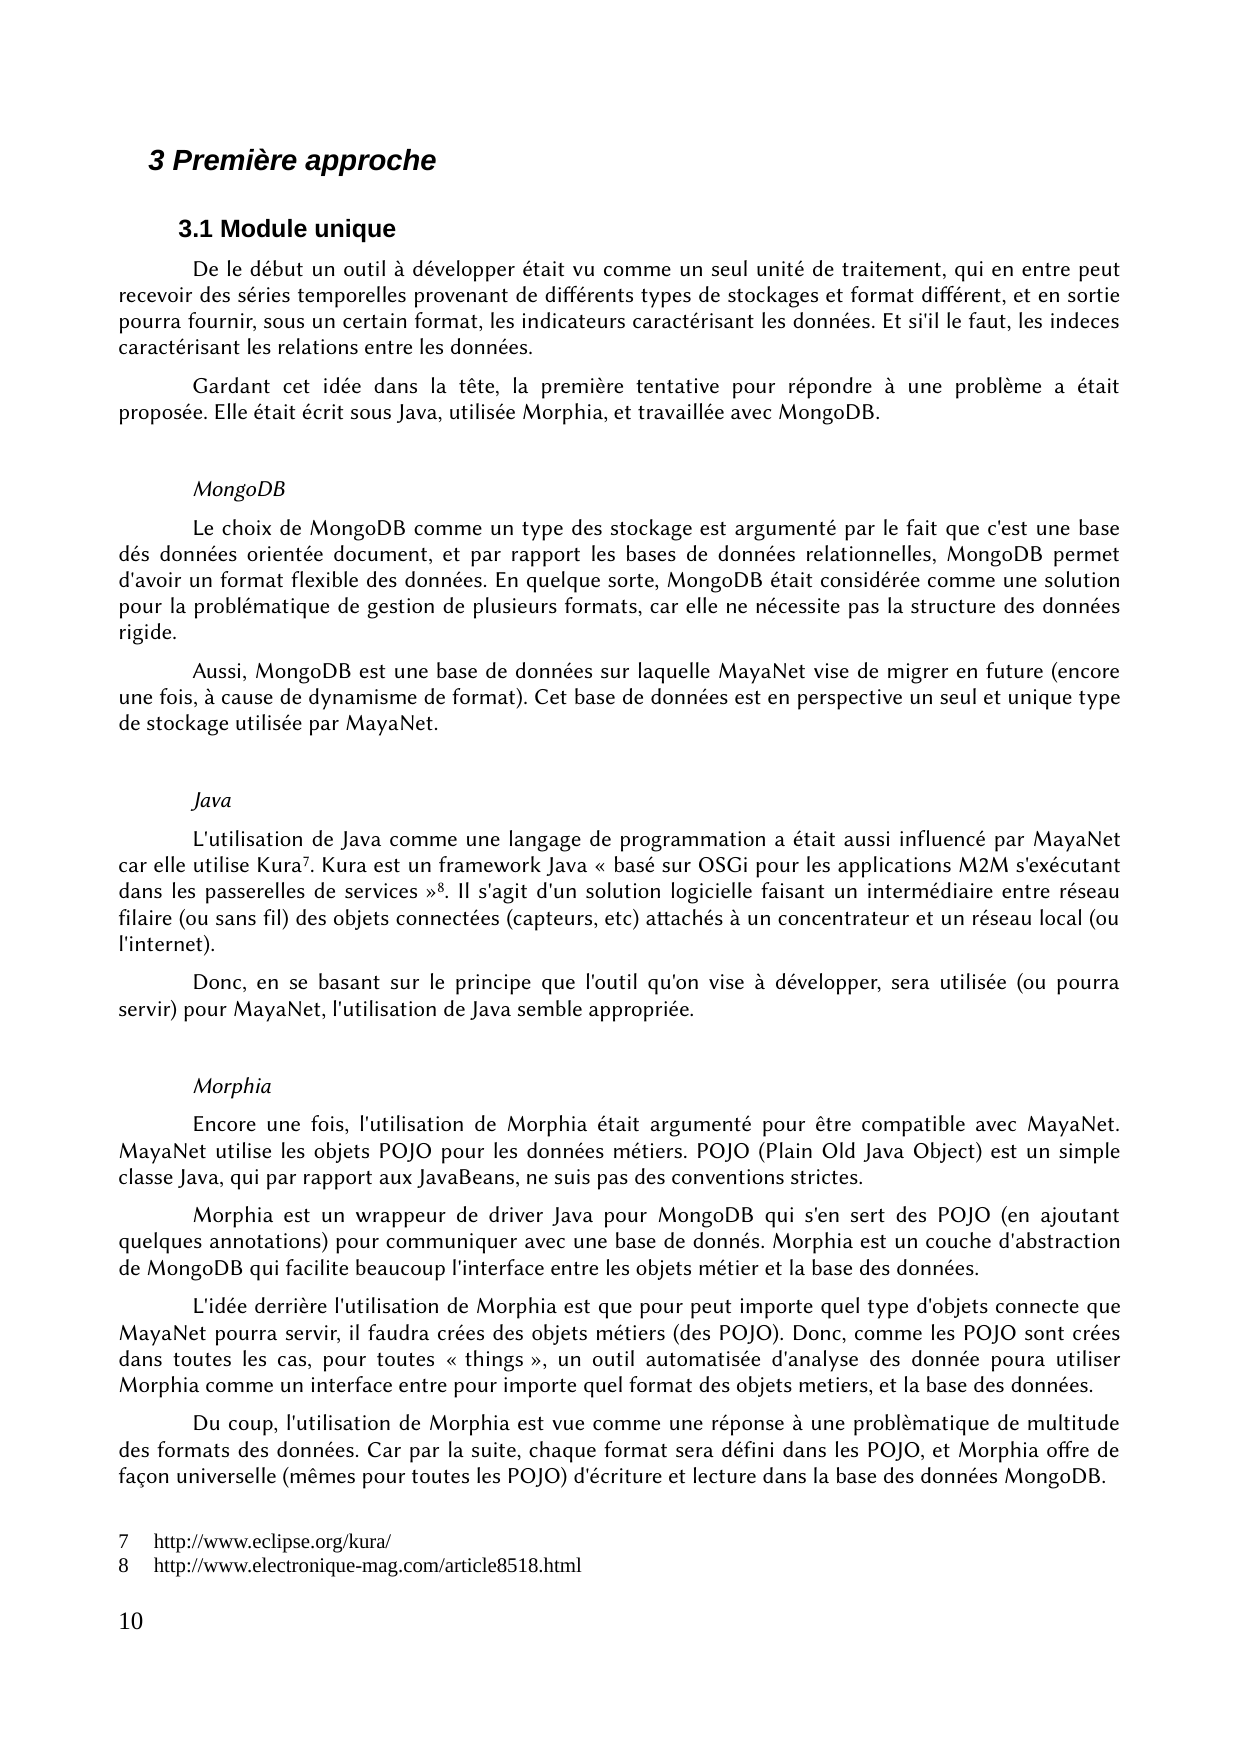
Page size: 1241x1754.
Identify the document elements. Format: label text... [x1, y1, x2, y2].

text De le début un outil à développer était vu comme un seul unité de traitement, qui en entre peut recevoir des séries temporelles provenant de différents types de stockages et format différent, et en sortie pourra fournir, sous un certain format, les indicateurs caractérisant les données. Et si'il le faut, les indeces caractérisant les relations entre les données. [118, 255, 1122, 360]
text Java [118, 787, 1122, 813]
text L'utilisation de Java comme une langage de programmation a était aussi influencé par MayaNet car elle utilise Kura. Kura est un framework Java « basé sur OSGi pour les applications M2M s'exécutant dans les passerelles de services ». Il s'agit d'un solution logicielle faisant un intermédiaire entre réseau filaire (ou sans fil) des objets connectées (capteurs, etc) attachés à un concentrateur et un réseau local (ou l'internet). [118, 826, 1122, 957]
text http://www.electronique-mag.com/article8518.html [118, 1553, 1122, 1577]
text L'idée derrière l'utilisation de Morphia est que pour peut importe quel type d'objets connecte que MayaNet pourra servir, il faudra crées des objets métiers (des POJO). Donc, comme les POJO sont crées dans toutes les cas, pour toutes « things », un outil automatisée d'analyse des donnée poura utiliser Morphia comme un interface entre pour importe quel format des objets metiers, et la base des données. [118, 1293, 1122, 1398]
text Aussi, MongoDB est une base de données sur laquelle MayaNet vise de migrer en future (encore une fois, à cause de dynamisme de format). Cet base de données est en perspective un seul et unique type de stockage utilisée par MayaNet. [118, 658, 1122, 736]
text Donc, en se basant sur le principe que l'outil qu'on vise à développer, sera utilisée (ou pourra servir) pour MayaNet, l'utilisation de Java semble appropriée. [118, 969, 1122, 1022]
text Du coup, l'utilisation de Morphia est vue comme une réponse à une problèmatique de multitude des formats des données. Car par la suite, chaque format sera défini dans les POJO, et Morphia offre de façon universelle (mêmes pour toutes les POJO) d'écriture et lecture dans la base des données MongoDB. [118, 1410, 1122, 1489]
subtitle Module unique [118, 214, 1122, 243]
text Le choix de MongoDB comme un type des stockage est argumenté par le fait que c'est une base dés données orientée document, et par rapport les bases de données relationnelles, MongoDB permet d'avoir un format flexible des données. En quelque sorte, MongoDB était considérée comme une solution pour la problématique de gestion de plusieurs formats, car elle ne nécessite pas la structure des données rigide. [118, 514, 1122, 645]
subtitle Première approche [118, 143, 1122, 177]
text Gardant cet idée dans la tête, la première tentative pour répondre à une problème a était proposée. Elle était écrit sous Java, utilisée Morphia, et travaillée avec MongoDB. [118, 372, 1122, 425]
text Morphia est un wrappeur de driver Java pour MongoDB qui s'en sert des POJO (en ajoutant quelques annotations) pour communiquer avec une base de donnés. Morphia est un couche d'abstraction de MongoDB qui facilite beaucoup l'interface entre les objets métier et la base des données. [118, 1202, 1122, 1281]
text Encore une fois, l'utilisation de Morphia était argumenté pour être compatible avec MayaNet. MayaNet utilise les objets POJO pour les données métiers. POJO (Plain Old Java Object) est un simple classe Java, qui par rapport aux JavaBeans, ne suis pas des conventions strictes. [118, 1111, 1122, 1190]
text Morphia [118, 1073, 1122, 1099]
text http://www.eclipse.org/kura/ [118, 1529, 1122, 1553]
text MongoDB [118, 476, 1122, 502]
